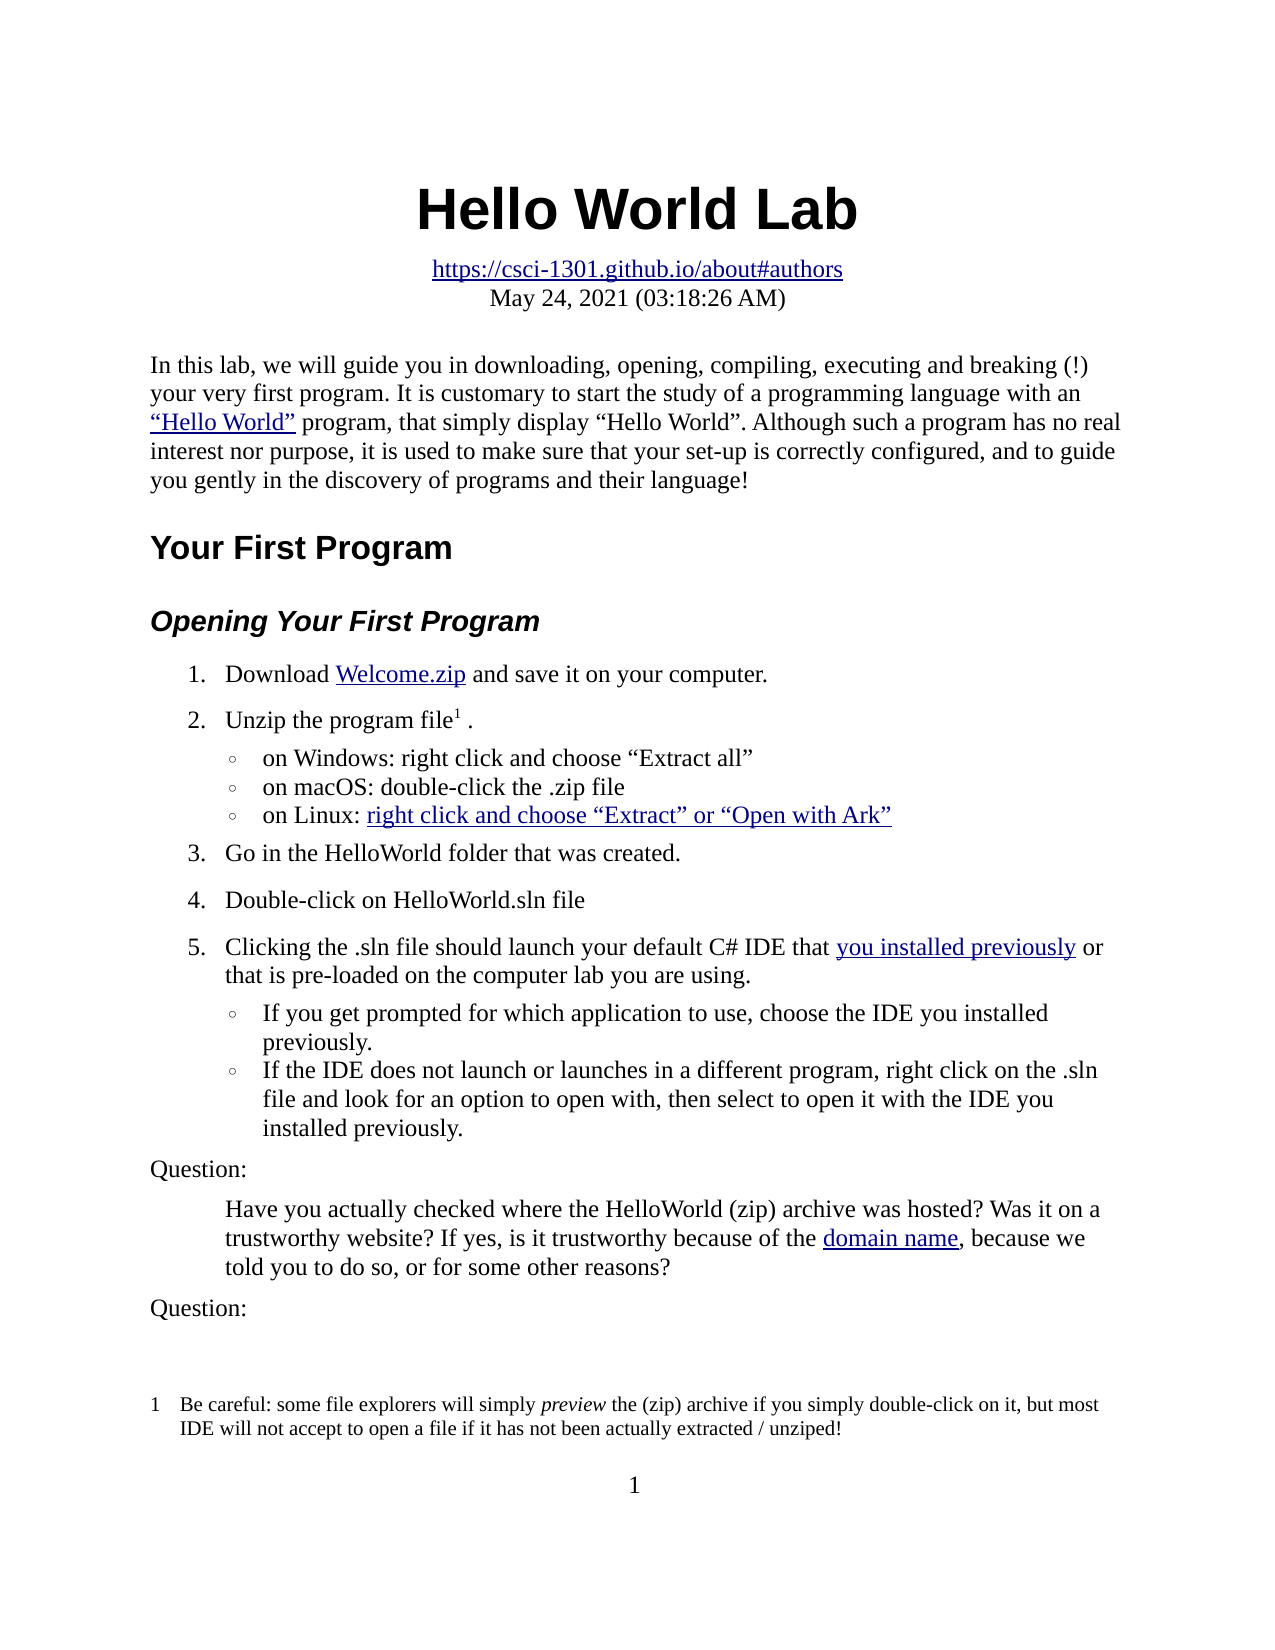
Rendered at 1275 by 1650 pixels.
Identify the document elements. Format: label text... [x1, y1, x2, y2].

list Be careful: some file explorers will simply preview the (zip) archive if you simply double-click on it, but most IDE will not accept to open a file if it has not been actually extracted / unziped! [150, 1392, 1125, 1440]
title Hello World Lab [150, 175, 1125, 242]
text Question: [150, 1154, 1125, 1182]
list Clicking the .sln file should launch your default C# IDE that you installed previously or that is pre-loaded on the computer lab you are using. [187, 932, 1125, 989]
list Go in the HelloWorld folder that was created. [187, 838, 1125, 867]
text May 24, 2021 (03:18:26 AM) [150, 283, 1125, 312]
list If you get prompted for which application to use, choose the IDE you installed previously. [225, 998, 1125, 1056]
list If the IDE does not launch or launches in a different program, right click on the .sln file and look for an option to open with, then select to open it with the IDE you installed previously. [225, 1056, 1125, 1142]
list on macOS: double-click the .zip file [225, 772, 1125, 801]
text Question: [150, 1293, 1125, 1321]
list Unzip the program file . [187, 705, 1125, 734]
list on Windows: right click and choose “Extract all” [225, 743, 1125, 772]
subtitle Your First Program [150, 527, 1125, 566]
text Have you actually checked where the HelloWorld (zip) archive was hosted? Was it on a trustworthy website? If yes, is it trustworthy because of the domain name, because we told you to do so, or for some other reasons? [225, 1194, 1125, 1281]
subtitle Opening Your First Program [150, 604, 1125, 637]
text In this lab, we will guide you in downloading, opening, compiling, executing and breaking (!) your very first program. It is customary to start the study of a programming language with an “Hello World” program, that simply display “Hello World”. Although such a program has no real interest nor purpose, it is used to make sure that your set-up is correctly configured, and to guide you gently in the discovery of programs and their language! [150, 350, 1125, 493]
list Download Welcome.zip and save it on your computer. [187, 659, 1125, 687]
list on Linux: right click and choose “Extract” or “Open with Ark” [225, 801, 1125, 829]
text https://csci-1301.github.io/about#authors [150, 254, 1125, 283]
list Double-click on HelloWorld.sln file [187, 885, 1125, 914]
